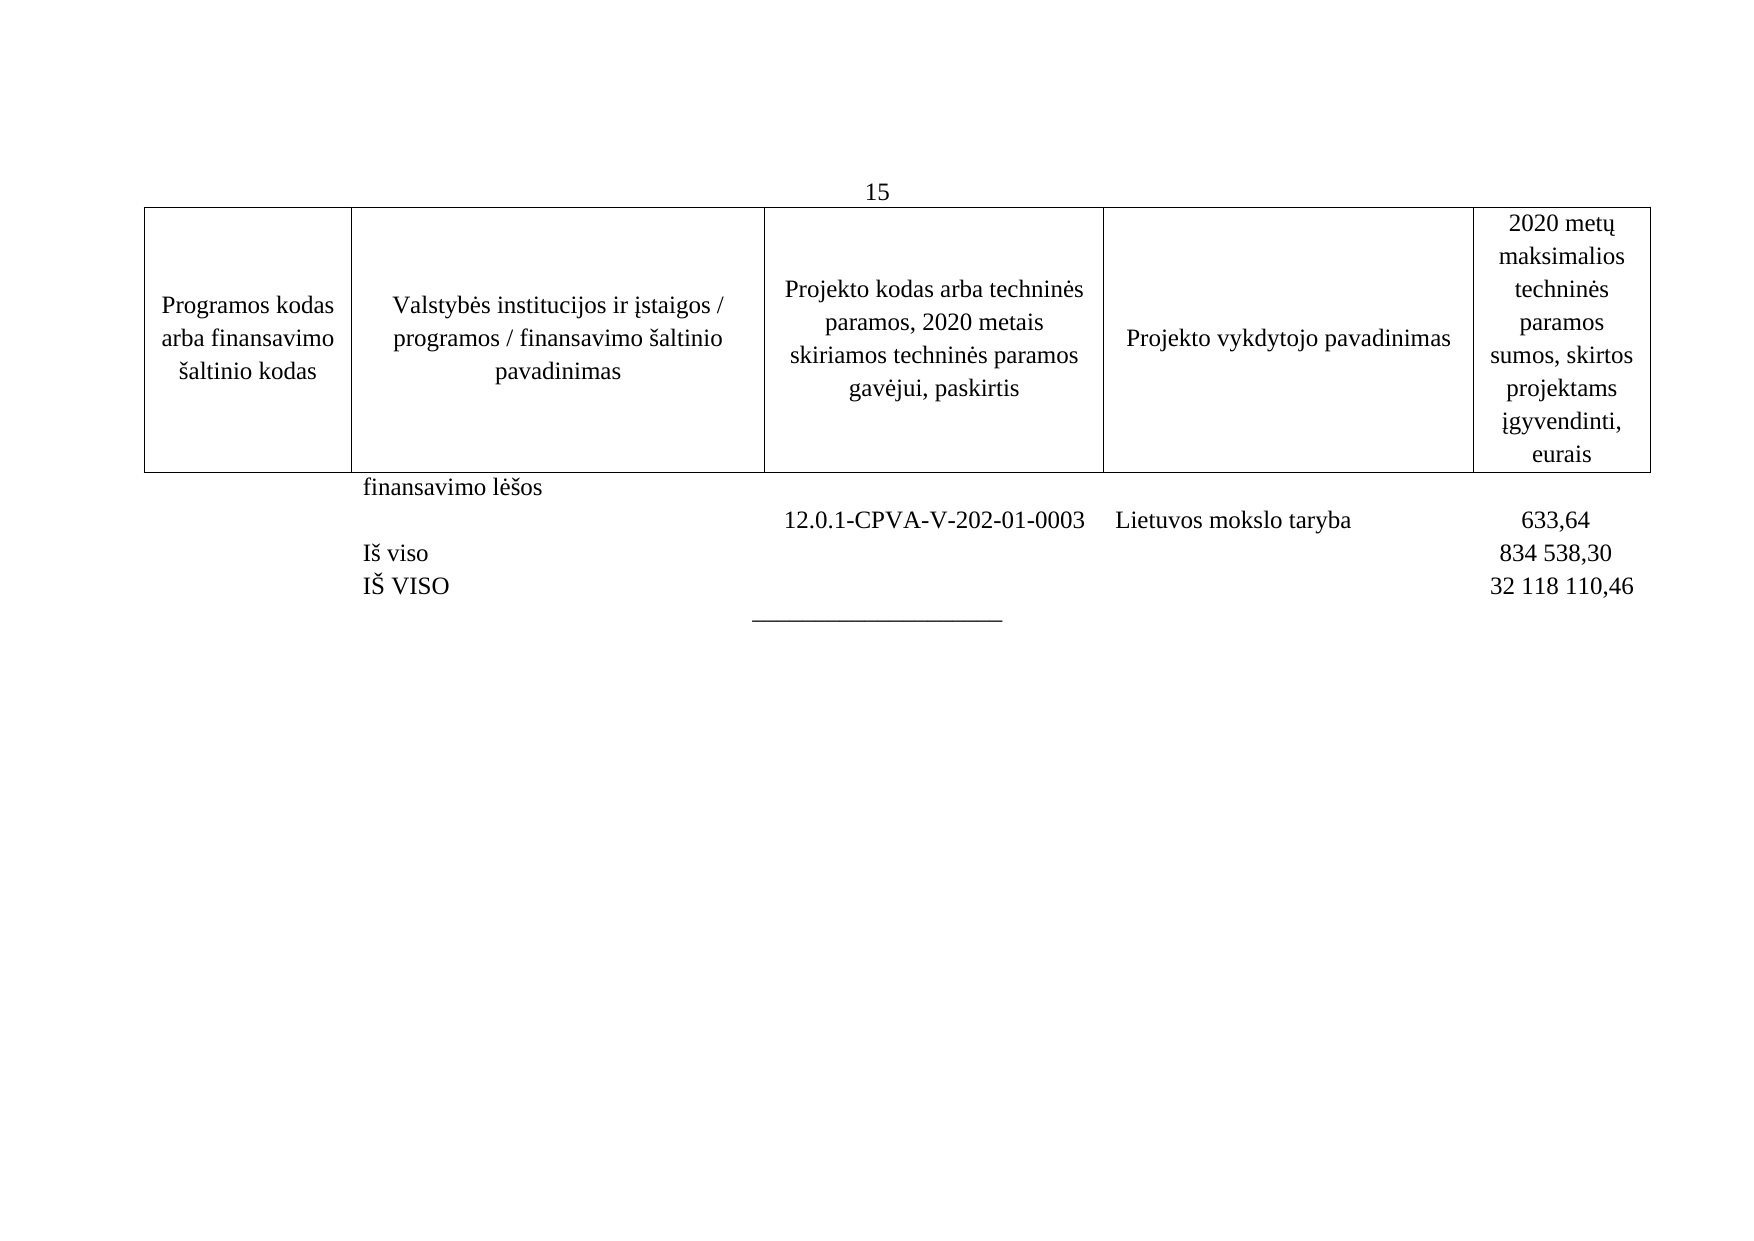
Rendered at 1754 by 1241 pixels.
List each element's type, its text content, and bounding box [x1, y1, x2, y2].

table_cell 32 118 110,46 [1473, 571, 1650, 604]
table_cell IŠ VISO [351, 571, 764, 604]
table_cell [1104, 538, 1473, 571]
table_cell [351, 505, 764, 538]
table_cell [1104, 473, 1473, 505]
table_cell Lietuvos mokslo taryba [1104, 505, 1473, 538]
table_cell [144, 571, 351, 604]
table_cell [764, 538, 1104, 571]
table_cell [1104, 571, 1473, 604]
table_cell 633,64 [1473, 505, 1650, 538]
table_header 2020 metų maksimalios techninės paramos sumos, skirtos projektams įgyvendinti, eurais [1474, 208, 1650, 472]
table_cell [144, 538, 351, 571]
table_cell [1473, 473, 1650, 505]
table_cell [144, 473, 351, 505]
table_cell Iš viso [351, 538, 764, 571]
text –––––––––––––––––––– [118, 604, 1636, 633]
table_header Programos kodas arba finansavimo šaltinio kodas [145, 208, 351, 472]
table_cell finansavimo lėšos [351, 473, 764, 505]
table_cell 834 538,30 [1473, 538, 1650, 571]
table_header Projekto vykdytojo pavadinimas [1104, 208, 1473, 472]
table_header Valstybės institucijos ir įstaigos / programos / finansavimo šaltinio pavadinimas [352, 208, 764, 472]
table_cell 12.0.1-CPVA-V-202-01-0003 [764, 505, 1104, 538]
table_cell [144, 505, 351, 538]
table_cell [764, 571, 1104, 604]
table_cell [764, 473, 1104, 505]
table_header Projekto kodas arba techninės paramos, 2020 metais skiriamos techninės paramos gavėjui, paskirtis [765, 208, 1103, 472]
